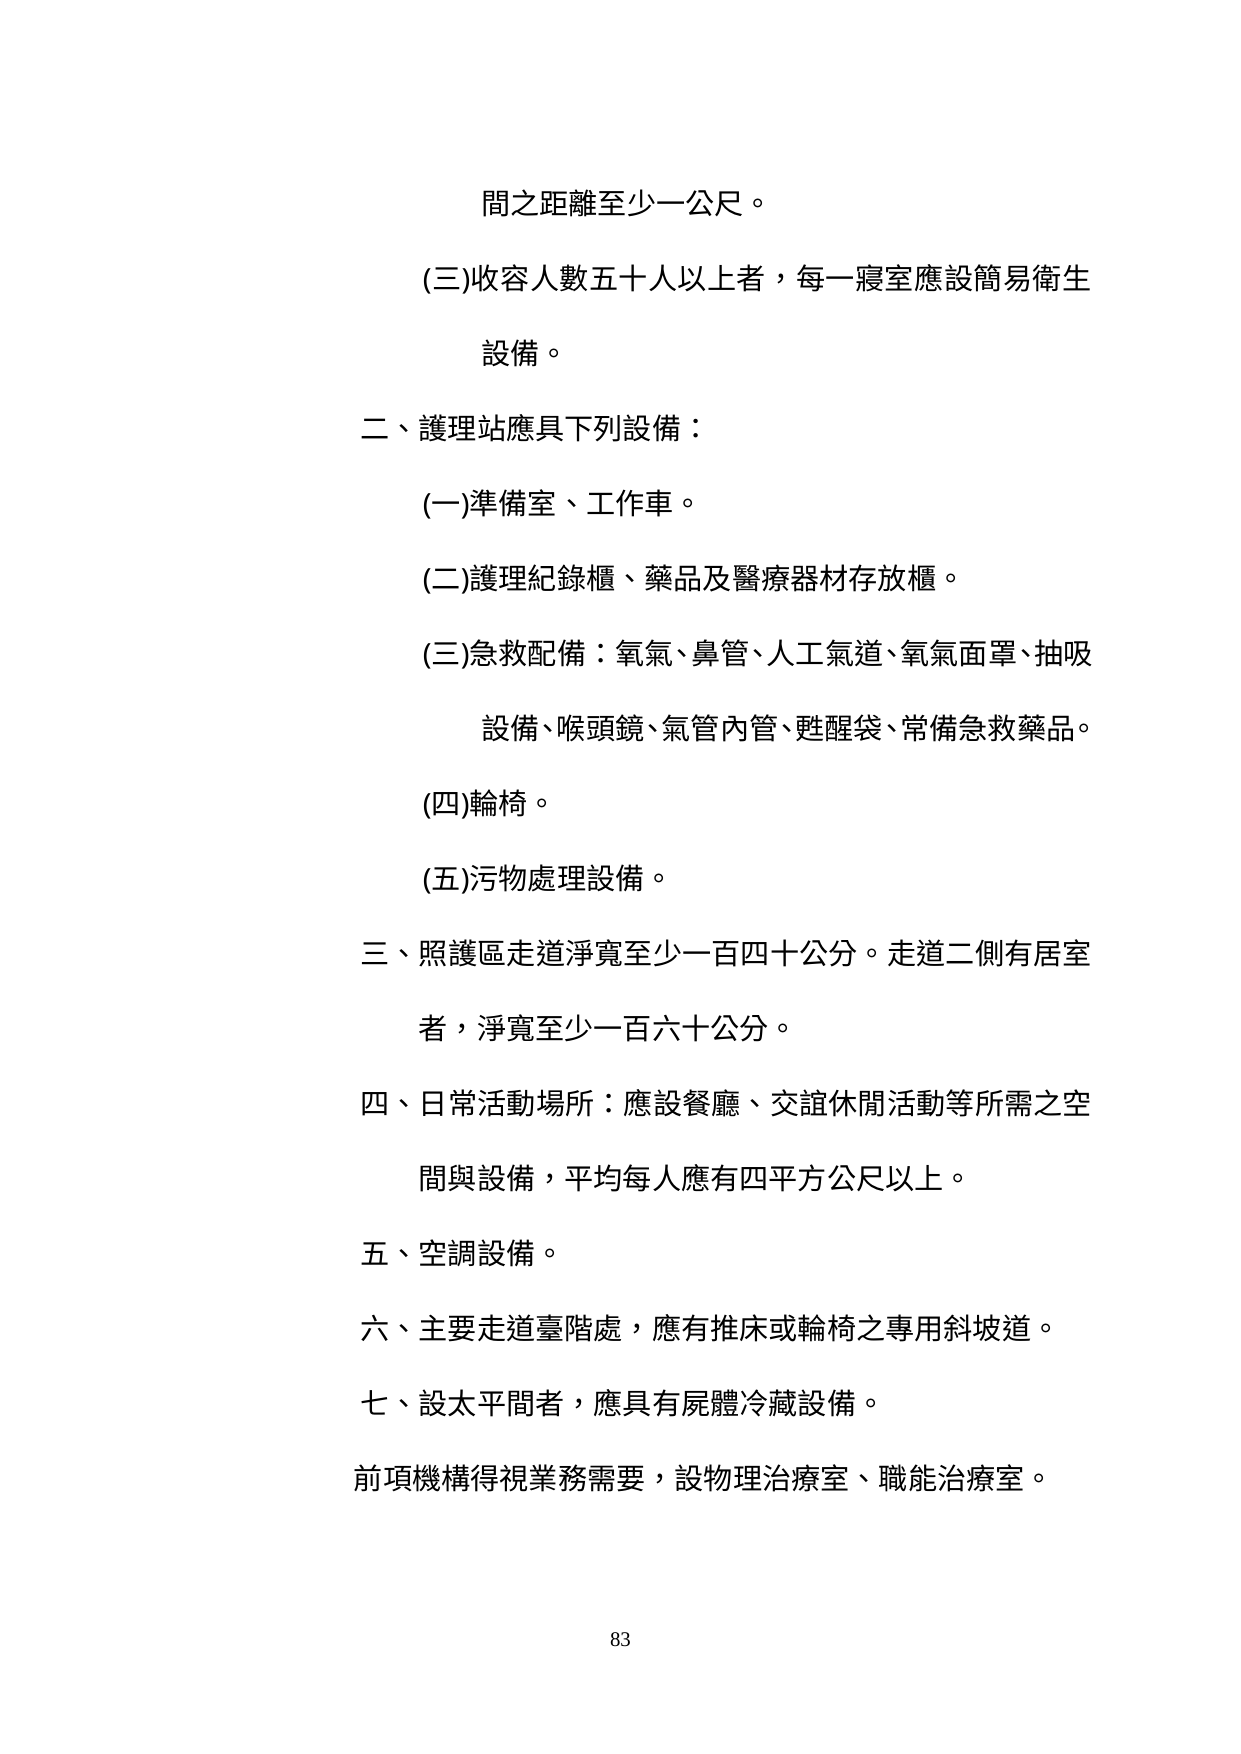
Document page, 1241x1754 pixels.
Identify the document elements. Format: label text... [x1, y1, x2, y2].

text (四)輪椅。 [423, 764, 1092, 839]
text 七、設太平間者，應具有屍體冷藏設備。 [360, 1364, 1092, 1439]
text (五)污物處理設備。 [423, 839, 1092, 914]
text 三、照護區走道淨寬至少一百四十公分。走道二側有居室者，淨寬至少一百六十公分。 [360, 914, 1092, 1064]
text 四、日常活動場所：應設餐廳、交誼休閒活動等所需之空間與設備，平均每人應有四平方公尺以上。 [360, 1064, 1092, 1214]
text (三)收容人數五十人以上者，每一寢室應設簡易衛生設備。 [423, 239, 1092, 389]
text 二、護理站應具下列設備： [360, 389, 1092, 464]
text (一)準備室、工作車。 [423, 464, 1092, 539]
text 五、空調設備。 [360, 1214, 1092, 1289]
text (三)急救配備：氧氣、鼻管、人工氣道、氧氣面罩、抽吸設備、喉頭鏡、氣管內管、甦醒袋、常備急救藥品。 [423, 614, 1092, 764]
text 六、主要走道臺階處，應有推床或輪椅之專用斜坡道。 [360, 1289, 1092, 1364]
text 前項機構得視業務需要，設物理治療室、職能治療室。 [298, 1439, 1092, 1514]
text (二)護理紀錄櫃、藥品及醫療器材存放櫃。 [423, 539, 1092, 614]
text 間之距離至少一公尺。 [423, 164, 1092, 239]
